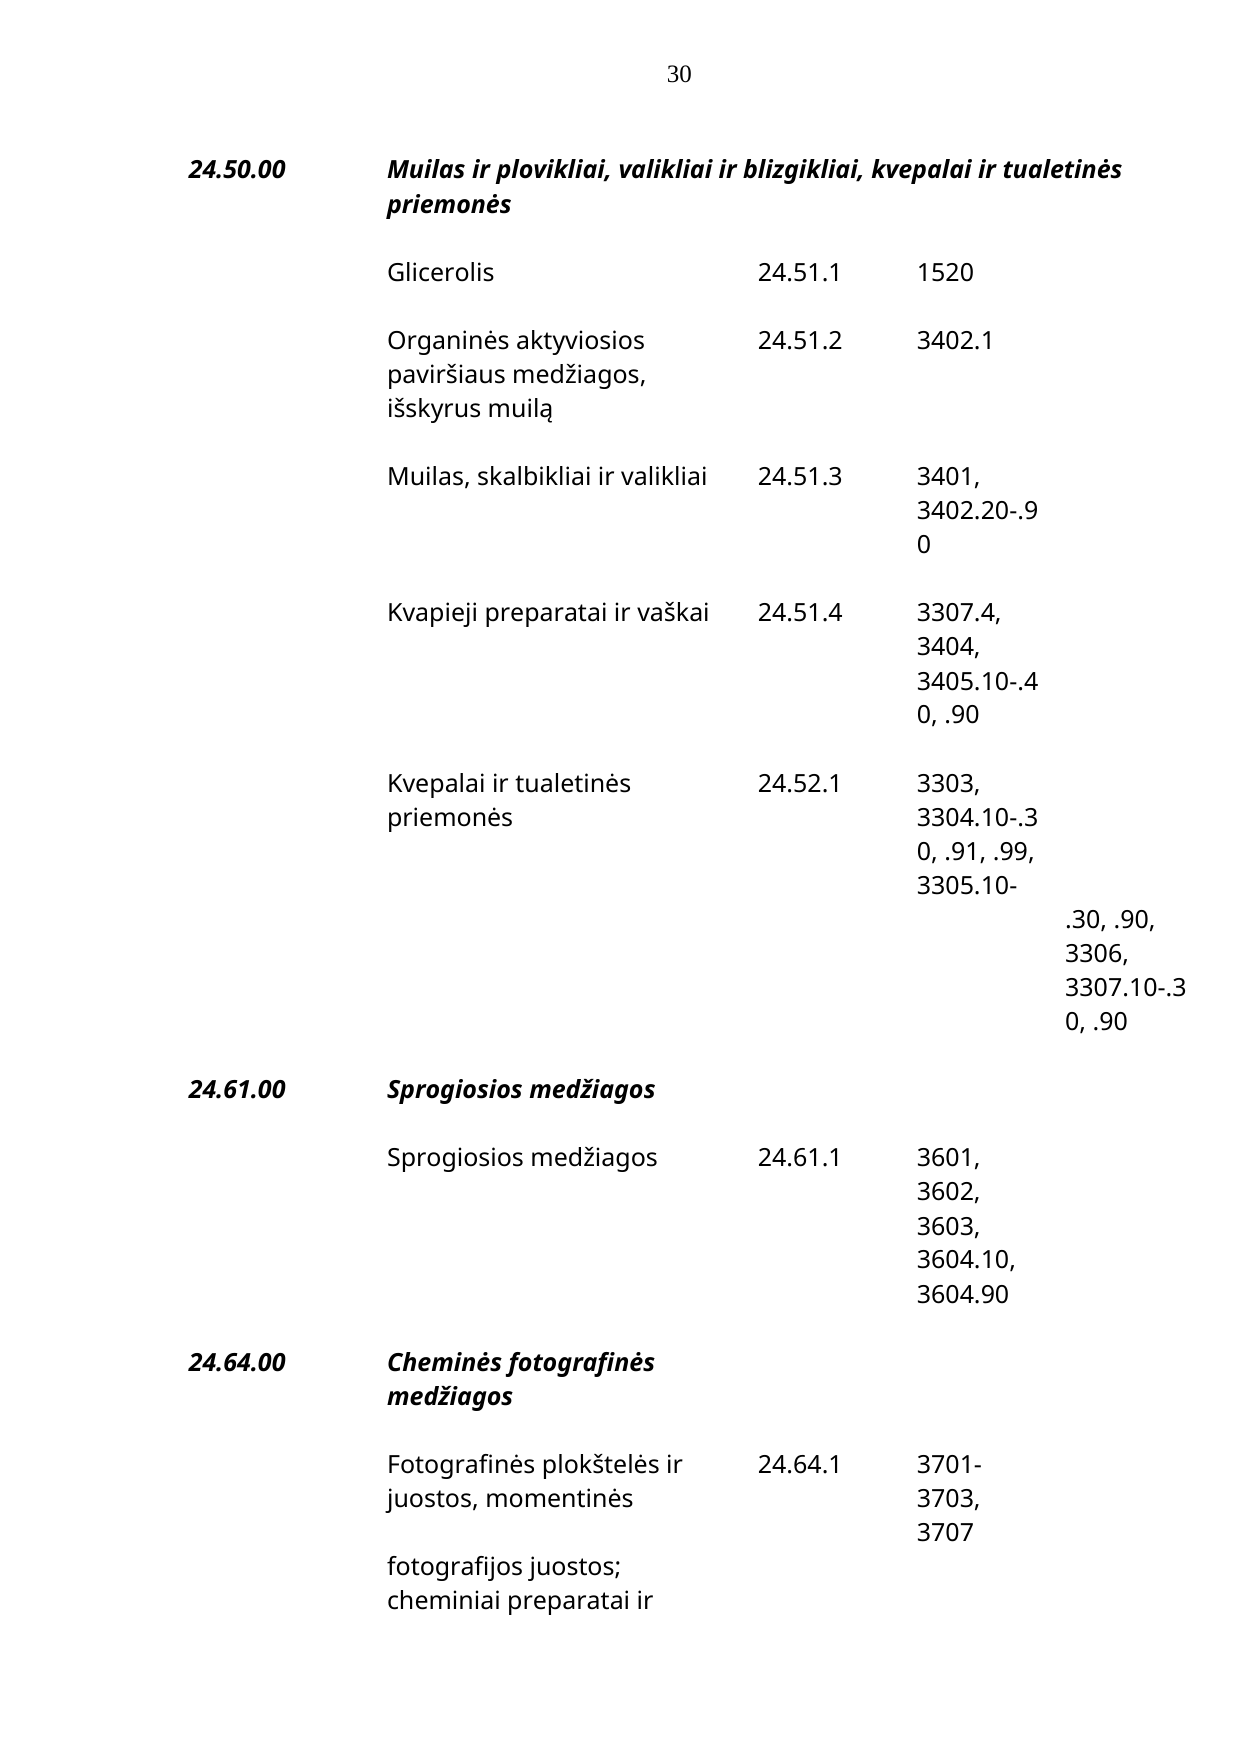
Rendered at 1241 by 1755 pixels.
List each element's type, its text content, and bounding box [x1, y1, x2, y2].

table_cell [1054, 254, 1204, 288]
table_cell Fotografinės plokštelės ir juostos, momentinės [376, 1447, 746, 1549]
table_cell [746, 902, 905, 1038]
table_cell [1054, 425, 1204, 459]
table_cell [323, 595, 376, 731]
table_cell [905, 561, 1054, 595]
table_cell [177, 595, 323, 731]
table_cell [746, 391, 905, 425]
table_cell [746, 731, 905, 765]
table_cell [1054, 323, 1204, 391]
table_cell [376, 1310, 746, 1344]
table_cell [746, 1549, 905, 1617]
table_cell Sprogiosios medžiagos [376, 1140, 746, 1310]
table_cell [376, 118, 746, 152]
table_cell [746, 561, 905, 595]
table_cell [1054, 391, 1204, 425]
table_cell [323, 425, 376, 459]
table_cell [905, 1038, 1054, 1072]
table_cell [1054, 1038, 1204, 1072]
table_cell [1054, 1140, 1204, 1310]
table_cell [1054, 289, 1204, 322]
table_cell [177, 425, 323, 459]
table_cell [905, 1549, 1054, 1617]
table_cell [323, 1447, 376, 1549]
table_cell 24.50.00 [177, 152, 323, 220]
table_cell [323, 1344, 376, 1412]
table_cell 1520 [905, 254, 1054, 288]
table_cell [376, 902, 746, 1038]
table_cell [177, 254, 323, 288]
table_cell [1054, 1072, 1204, 1106]
table_cell [746, 1038, 905, 1072]
table_cell [177, 731, 323, 765]
table_cell [905, 425, 1054, 459]
table_cell [323, 1310, 376, 1344]
table_cell [177, 118, 323, 152]
table_cell [177, 1038, 323, 1072]
table_cell [323, 1038, 376, 1072]
table_cell Kvapieji preparatai ir vaškai [376, 595, 746, 731]
table_cell 24.52.1 [746, 765, 905, 902]
table_cell [1054, 1413, 1204, 1447]
table_cell Kvepalai ir tualetinės priemonės [376, 765, 746, 902]
table_cell [905, 902, 1054, 1038]
table_cell [376, 289, 746, 322]
table_cell [323, 1106, 376, 1140]
table_cell [376, 1413, 746, 1447]
table_cell [323, 152, 376, 220]
table_cell [323, 1140, 376, 1310]
table_cell [746, 220, 905, 254]
table_cell [177, 289, 323, 322]
table_cell [376, 561, 746, 595]
table_cell [323, 323, 376, 391]
table_cell [1054, 1549, 1204, 1617]
table_cell [323, 1549, 376, 1617]
table_cell [177, 902, 323, 1038]
table_cell [177, 1106, 323, 1140]
table_cell [746, 1310, 905, 1344]
table_cell [177, 561, 323, 595]
table_cell [746, 425, 905, 459]
table_cell [323, 1413, 376, 1447]
table_cell [177, 459, 323, 561]
table_cell [746, 289, 905, 322]
table_cell išskyrus muilą [376, 391, 746, 425]
table_cell [323, 731, 376, 765]
table_cell [177, 1413, 323, 1447]
table_cell [1054, 765, 1204, 902]
table_cell 24.51.3 [746, 459, 905, 561]
table_cell 3401, 3402.20-.90 [905, 459, 1054, 561]
table_cell [177, 1549, 323, 1617]
table_cell 3402.1 [905, 323, 1054, 391]
table_cell [376, 220, 746, 254]
table_cell [323, 254, 376, 288]
table_cell [177, 1447, 323, 1549]
table_cell [905, 391, 1054, 425]
table_cell 24.61.1 [746, 1140, 905, 1310]
table_cell fotografijos juostos; cheminiai preparatai ir [376, 1549, 746, 1617]
table_cell [323, 220, 376, 254]
table_cell [177, 765, 323, 902]
table_cell 3701-3703, 3707 [905, 1447, 1054, 1549]
table_cell [746, 1106, 905, 1140]
table_cell [1054, 1106, 1204, 1140]
table_cell [1054, 1344, 1204, 1412]
table_cell [905, 118, 1054, 152]
table_cell [746, 1413, 905, 1447]
table_cell 3601, 3602, 3603, 3604.10, 3604.90 [905, 1140, 1054, 1310]
table_cell Muilas ir plovikliai, valikliai ir blizgikliai, kvepalai ir tualetinės priemonės [376, 152, 1204, 220]
table_cell [1054, 1310, 1204, 1344]
table_cell [905, 1413, 1054, 1447]
table_cell [746, 118, 905, 152]
table_cell 24.61.00 [177, 1072, 323, 1106]
table_cell [746, 1072, 905, 1106]
table_cell Glicerolis [376, 254, 746, 288]
table_cell [905, 220, 1054, 254]
table_cell [323, 391, 376, 425]
table_cell [905, 289, 1054, 322]
table_cell [323, 118, 376, 152]
table_cell [177, 220, 323, 254]
table_cell [905, 1344, 1054, 1412]
table_cell [376, 1038, 746, 1072]
table_cell 24.51.1 [746, 254, 905, 288]
table_cell [905, 1310, 1054, 1344]
table_cell 3307.4, 3404, 3405.10-.40, .90 [905, 595, 1054, 731]
table_cell [1054, 220, 1204, 254]
table_cell [323, 1072, 376, 1106]
table_cell Sprogiosios medžiagos [376, 1072, 746, 1106]
table_cell [376, 1106, 746, 1140]
table_cell [1054, 561, 1204, 595]
table_cell [376, 425, 746, 459]
table_cell [177, 323, 323, 391]
table_cell Organinės aktyviosios paviršiaus medžiagos, [376, 323, 746, 391]
table_cell 24.64.1 [746, 1447, 905, 1549]
table_cell [376, 731, 746, 765]
table_cell 24.64.00 [177, 1344, 323, 1412]
table_cell [1054, 459, 1204, 561]
table_cell 24.51.2 [746, 323, 905, 391]
table_cell [323, 902, 376, 1038]
table_cell [323, 459, 376, 561]
table_cell .30, .90, 3306, 3307.10-.30, .90 [1054, 902, 1204, 1038]
table_cell [177, 391, 323, 425]
table_cell [1054, 731, 1204, 765]
table_cell [1054, 118, 1204, 152]
table_cell [905, 1106, 1054, 1140]
table_cell [177, 1140, 323, 1310]
table_cell 24.51.4 [746, 595, 905, 731]
table_cell [905, 731, 1054, 765]
table_cell [323, 289, 376, 322]
table_cell Cheminės fotografinės medžiagos [376, 1344, 746, 1412]
table_cell [323, 765, 376, 902]
table_cell [1054, 595, 1204, 731]
table_cell [1054, 1447, 1204, 1549]
table_cell [905, 1072, 1054, 1106]
table_cell [323, 561, 376, 595]
table_cell Muilas, skalbikliai ir valikliai [376, 459, 746, 561]
table_cell [746, 1344, 905, 1412]
table_cell 3303, 3304.10-.30, .91, .99, 3305.10- [905, 765, 1054, 902]
table_cell [177, 1310, 323, 1344]
